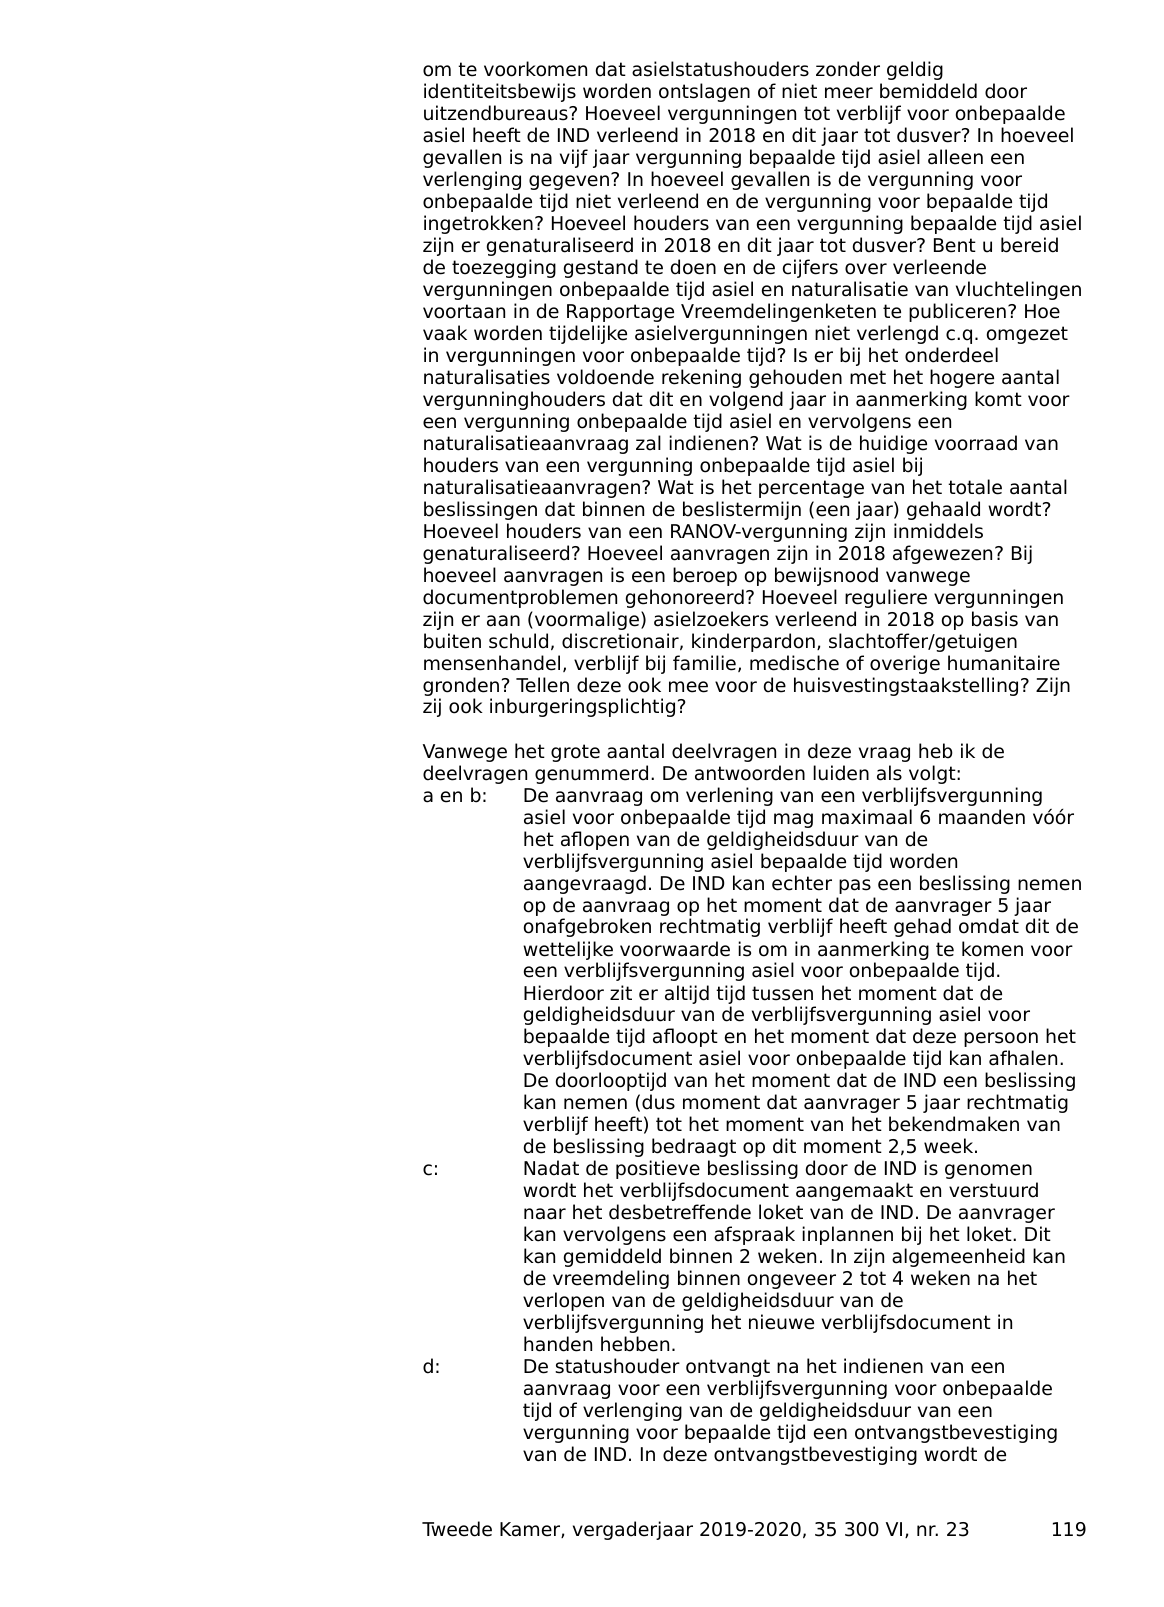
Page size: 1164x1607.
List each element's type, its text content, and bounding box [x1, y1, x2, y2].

text om te voorkomen dat asielstatushouders zonder geldig identiteitsbewijs worden ontslagen of niet meer bemiddeld door uitzendbureaus? Hoeveel vergunningen tot verblijf voor onbepaalde asiel heeft de IND verleend in 2018 en dit jaar tot dusver? In hoeveel gevallen is na vijf jaar vergunning bepaalde tijd asiel alleen een verlenging gegeven? In hoeveel gevallen is de vergunning voor onbepaalde tijd niet verleend en de vergunning voor bepaalde tijd ingetrokken? Hoeveel houders van een vergunning bepaalde tijd asiel zijn er genaturaliseerd in 2018 en dit jaar tot dusver? Bent u bereid de toezegging gestand te doen en de cijfers over verleende vergunningen onbepaalde tijd asiel en naturalisatie van vluchtelingen voortaan in de Rapportage Vreemdelingenketen te publiceren? Hoe vaak worden tijdelijke asielvergunningen niet verlengd c.q. omgezet in vergunningen voor onbepaalde tijd? Is er bij het onderdeel naturalisaties voldoende rekening gehouden met het hogere aantal vergunninghouders dat dit en volgend jaar in aanmerking komt voor een vergunning onbepaalde tijd asiel en vervolgens een naturalisatieaanvraag zal indienen? Wat is de huidige voorraad van houders van een vergunning onbepaalde tijd asiel bij naturalisatieaanvragen? Wat is het percentage van het totale aantal beslissingen dat binnen de beslistermijn (een jaar) gehaald wordt? Hoeveel houders van een RANOV-vergunning zijn inmiddels genaturaliseerd? Hoeveel aanvragen zijn in 2018 afgewezen? Bij hoeveel aanvragen is een beroep op bewijsnood vanwege documentproblemen gehonoreerd? Hoeveel reguliere vergunningen zijn er aan (voormalige) asielzoekers verleend in 2018 op basis van buiten schuld, discretionair, kinderpardon, slachtoffer/getuigen mensenhandel, verblijf bij familie, medische of overige humanitaire gronden? Tellen deze ook mee voor de huisvestingstaakstelling? Zijn zij ook inburgeringsplichtig? [422, 59, 1087, 718]
text d: De statushouder ontvangt na het indienen van een aanvraag voor een verblijfsvergunning voor onbepaalde tijd of verlenging van de geldigheidsduur van een vergunning voor bepaalde tijd een ontvangstbevestiging van de IND. In deze ontvangstbevestiging wordt de [422, 1356, 1087, 1466]
text Vanwege het grote aantal deelvragen in deze vraag heb ik de deelvragen genummerd. De antwoorden luiden als volgt: [422, 741, 1087, 784]
text a en b: De aanvraag om verlening van een verblijfsvergunning asiel voor onbepaalde tijd mag maximaal 6 maanden vóór het aflopen van de geldigheidsduur van de verblijfsvergunning asiel bepaalde tijd worden aangevraagd. De IND kan echter pas een beslissing nemen op de aanvraag op het moment dat de aanvrager 5 jaar onafgebroken rechtmatig verblijf heeft gehad omdat dit de wettelijke voorwaarde is om in aanmerking te komen voor een verblijfsvergunning asiel voor onbepaalde tijd. Hierdoor zit er altijd tijd tussen het moment dat de geldigheidsduur van de verblijfsvergunning asiel voor bepaalde tijd afloopt en het moment dat deze persoon het verblijfsdocument asiel voor onbepaalde tijd kan afhalen. De doorlooptijd van het moment dat de IND een beslissing kan nemen (dus moment dat aanvrager 5 jaar rechtmatig verblijf heeft) tot het moment van het bekendmaken van de beslissing bedraagt op dit moment 2,5 week. [422, 784, 1087, 1158]
text c: Nadat de positieve beslissing door de IND is genomen wordt het verblijfsdocument aangemaakt en verstuurd naar het desbetreffende loket van de IND. De aanvrager kan vervolgens een afspraak inplannen bij het loket. Dit kan gemiddeld binnen 2 weken. In zijn algemeenheid kan de vreemdeling binnen ongeveer 2 tot 4 weken na het verlopen van de geldigheidsduur van de verblijfsvergunning het nieuwe verblijfsdocument in handen hebben. [422, 1158, 1087, 1356]
